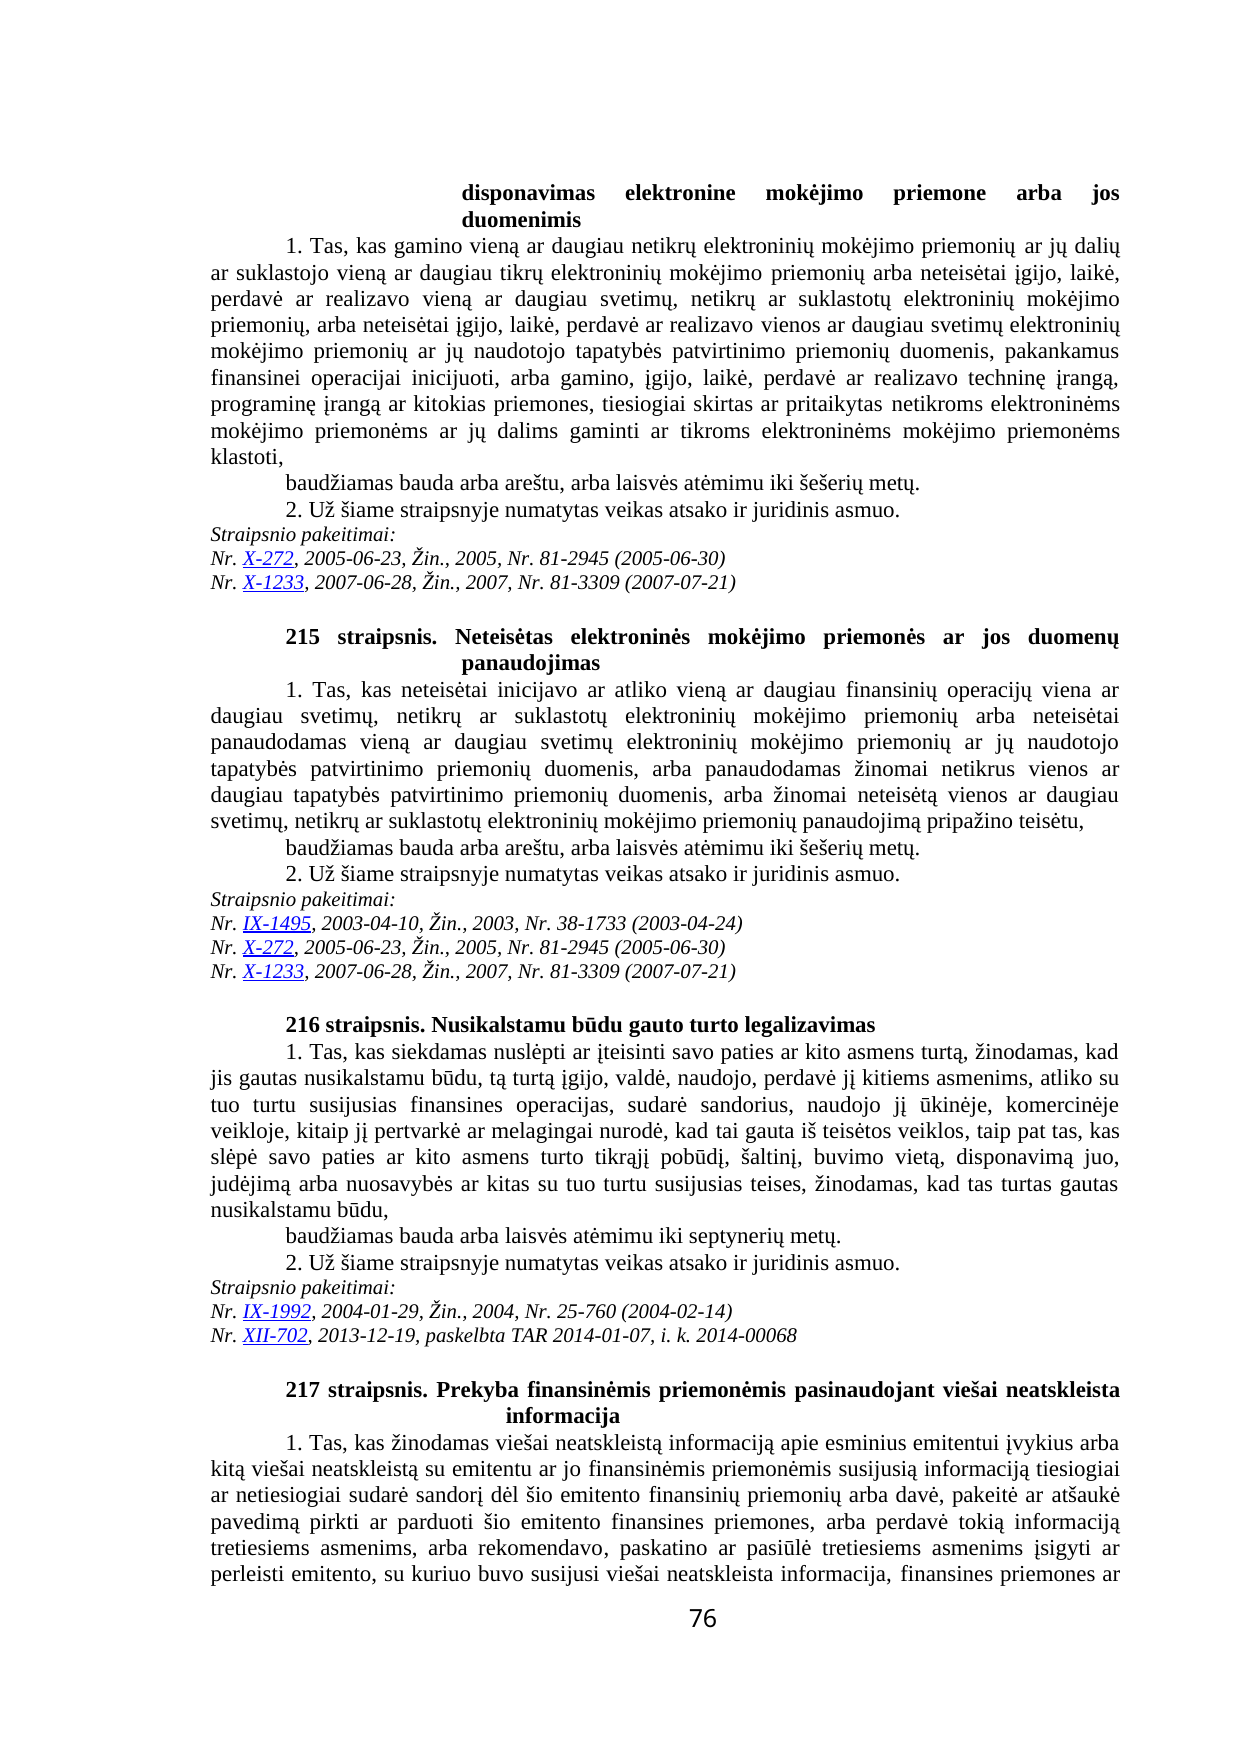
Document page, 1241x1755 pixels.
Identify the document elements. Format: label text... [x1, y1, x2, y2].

text 1. Tas, kas siekdamas nuslėpti ar įteisinti savo paties ar kito asmens turtą, žinodamas, kad jis gautas nusikalstamu būdu, tą turtą įgijo, valdė, naudojo, perdavė jį kitiems asmenims, atliko su tuo turtu susijusias finansines operacijas, sudarė sandorius, naudojo jį ūkinėje, komercinėje veikloje, kitaip jį pertvarkė ar melagingai nurodė, kad tai gauta iš teisėtos veiklos, taip pat tas, kas slėpė savo paties ar kito asmens turto tikrąjį pobūdį, šaltinį, buvimo vietą, disponavimą juo, judėjimą arba nuosavybės ar kitas su tuo turtu susijusias teises, žinodamas, kad tas turtas gautas nusikalstamu būdu, [210, 1038, 1120, 1222]
text baudžiamas bauda arba areštu, arba laisvės atėmimu iki šešerių metų. [210, 469, 1120, 496]
text Nr. X-272, 2005-06-23, Žin., 2005, Nr. 81-2945 (2005-06-30) [210, 935, 1120, 959]
text Nr. IX-1992, 2004-01-29, Žin., 2004, Nr. 25-760 (2004-02-14) [210, 1299, 1120, 1323]
text 1. Tas, kas neteisėtai inicijavo ar atliko vieną ar daugiau finansinių operacijų viena ar daugiau svetimų, netikrų ar suklastotų elektroninių mokėjimo priemonių arba neteisėtai panaudodamas vieną ar daugiau svetimų elektroninių mokėjimo priemonių ar jų naudotojo tapatybės patvirtinimo priemonių duomenis, arba panaudodamas žinomai netikrus vienos ar daugiau tapatybės patvirtinimo priemonių duomenis, arba žinomai neteisėtą vienos ar daugiau svetimų, netikrų ar suklastotų elektroninių mokėjimo priemonių panaudojimą pripažino teisėtu, [210, 676, 1120, 834]
text 215 straipsnis. Neteisėtas elektroninės mokėjimo priemonės ar jos duomenų panaudojimas [285, 623, 1120, 676]
text Nr. XII-702, 2013-12-19, paskelbta TAR 2014-01-07, i. k. 2014-00068 [210, 1323, 1120, 1347]
text Nr. X-1233, 2007-06-28, Žin., 2007, Nr. 81-3309 (2007-07-21) [210, 959, 1120, 983]
text 216 straipsnis. Nusikalstamu būdu gauto turto legalizavimas [210, 1012, 1120, 1038]
text baudžiamas bauda arba laisvės atėmimu iki septynerių metų. [210, 1222, 1120, 1249]
text baudžiamas bauda arba areštu, arba laisvės atėmimu iki šešerių metų. [210, 834, 1120, 860]
text 2. Už šiame straipsnyje numatytas veikas atsako ir juridinis asmuo. [210, 496, 1120, 522]
text Nr. X-272, 2005-06-23, Žin., 2005, Nr. 81-2945 (2005-06-30) [210, 546, 1120, 570]
text Straipsnio pakeitimai: [210, 522, 1120, 546]
text 217 straipsnis. Prekyba finansinėmis priemonėmis pasinaudojant viešai neatskleista informacija [285, 1376, 1120, 1429]
text 1. Tas, kas gamino vieną ar daugiau netikrų elektroninių mokėjimo priemonių ar jų dalių ar suklastojo vieną ar daugiau tikrų elektroninių mokėjimo priemonių arba neteisėtai įgijo, laikė, perdavė ar realizavo vieną ar daugiau svetimų, netikrų ar suklastotų elektroninių mokėjimo priemonių, arba neteisėtai įgijo, laikė, perdavė ar realizavo vienos ar daugiau svetimų elektroninių mokėjimo priemonių ar jų naudotojo tapatybės patvirtinimo priemonių duomenis, pakankamus finansinei operacijai inicijuoti, arba gamino, įgijo, laikė, perdavė ar realizavo techninę įrangą, programinę įrangą ar kitokias priemones, tiesiogiai skirtas ar pritaikytas netikroms elektroninėms mokėjimo priemonėms ar jų dalims gaminti ar tikroms elektroninėms mokėjimo priemonėms klastoti, [210, 232, 1120, 469]
text Nr. X-1233, 2007-06-28, Žin., 2007, Nr. 81-3309 (2007-07-21) [210, 570, 1120, 594]
text Straipsnio pakeitimai: [210, 1275, 1120, 1299]
text Nr. IX-1495, 2003-04-10, Žin., 2003, Nr. 38-1733 (2003-04-24) [210, 911, 1120, 935]
text Straipsnio pakeitimai: [210, 887, 1120, 911]
text 2. Už šiame straipsnyje numatytas veikas atsako ir juridinis asmuo. [210, 1249, 1120, 1275]
text disponavimas elektronine mokėjimo priemone arba jos duomenimis [285, 179, 1120, 232]
text 2. Už šiame straipsnyje numatytas veikas atsako ir juridinis asmuo. [210, 860, 1120, 887]
text 1. Tas, kas žinodamas viešai neatskleistą informaciją apie esminius emitentui įvykius arba kitą viešai neatskleistą su emitentu ar jo finansinėmis priemonėmis susijusią informaciją tiesiogiai ar netiesiogiai sudarė sandorį dėl šio emitento finansinių priemonių arba davė, pakeitė ar atšaukė pavedimą pirkti ar parduoti šio emitento finansines priemones, arba perdavė tokią informaciją tretiesiems asmenims, arba rekomendavo, paskatino ar pasiūlė tretiesiems asmenims įsigyti ar perleisti emitento, su kuriuo buvo susijusi viešai neatskleista informacija, finansines priemones ar [210, 1429, 1120, 1587]
